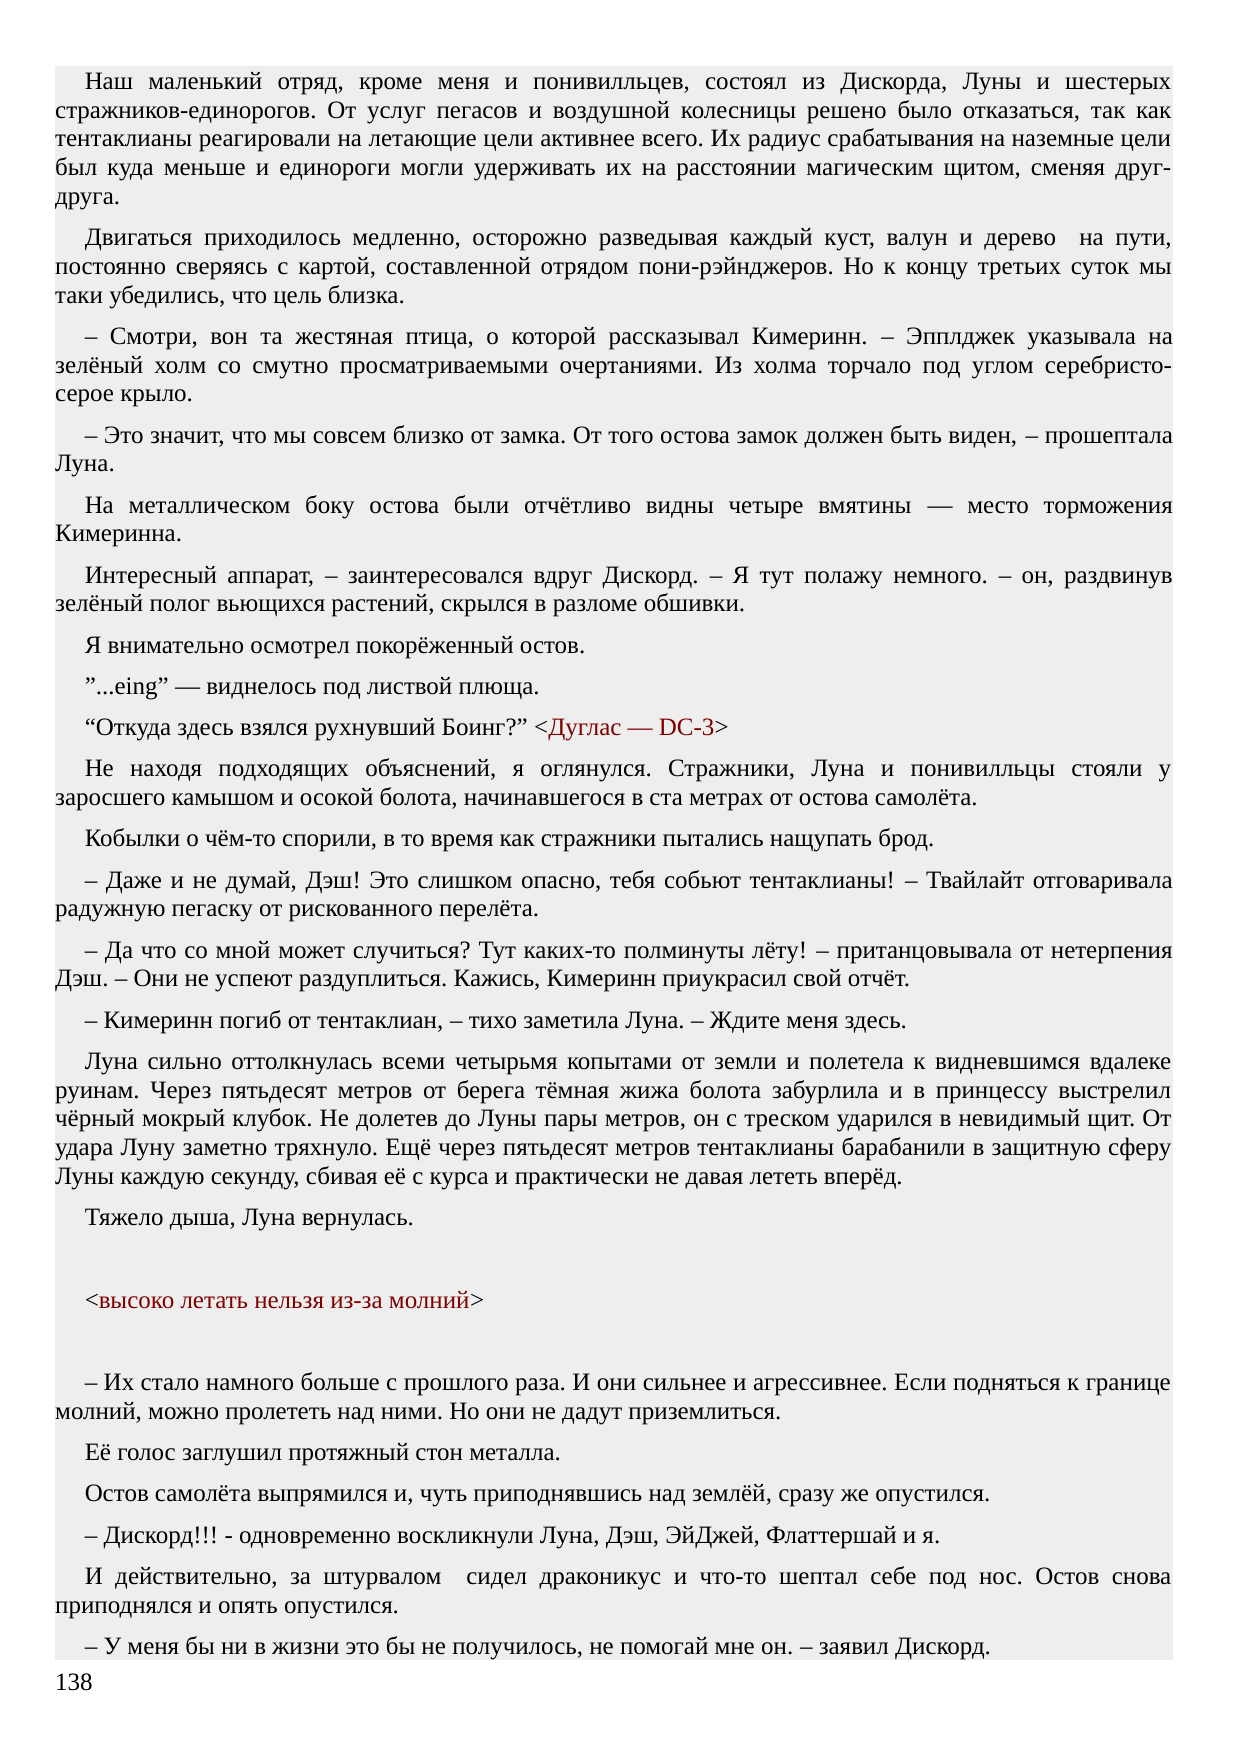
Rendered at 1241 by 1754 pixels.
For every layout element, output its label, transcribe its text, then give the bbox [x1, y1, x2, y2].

text На металлическом боку остова были отчётливо видны четыре вмятины — место торможения Кимеринна. [55, 490, 1173, 547]
text – Даже и не думай, Дэш! Это слишком опасно, тебя собьют тентаклианы! – Твайлайт отговаривала радужную пегаску от рискованного перелёта. [55, 865, 1173, 922]
text Не находя подходящих объяснений, я оглянулся. Стражники, Луна и понивилльцы стояли у заросшего камышом и осокой болота, начинавшегося в ста метрах от остова самолёта. [55, 753, 1173, 811]
text Двигаться приходилось медленно, осторожно разведывая каждый куст, валун и дерево на пути, постоянно сверяясь с картой, составленной отрядом пони-рэйнджеров. Но к концу третьих суток мы таки убедились, что цель близка. [55, 222, 1173, 308]
text Наш маленький отряд, кроме меня и понивилльцев, состоял из Дискорда, Луны и шестерых стражников-единорогов. От услуг пегасов и воздушной колесницы решено было отказаться, так как тентаклианы реагировали на летающие цели активнее всего. Их радиус срабатывания на наземные цели был куда меньше и единороги могли удерживать их на расстоянии магическим щитом, сменяя друг-друга. [55, 66, 1173, 210]
text Интересный аппарат, – заинтересовался вдруг Дискорд. – Я тут полажу немного. – он, раздвинув зелёный полог вьющихся растений, скрылся в разломе обшивки. [55, 560, 1173, 617]
text Луна сильно оттолкнулась всеми четырьмя копытами от земли и полетела к видневшимся вдалеке руинам. Через пятьдесят метров от берега тёмная жижа болота забурлила и в принцессу выстрелил чёрный мокрый клубок. Не долетев до Луны пары метров, он с треском ударился в невидимый щит. От удара Луну заметно тряхнуло. Ещё через пятьдесят метров тентаклианы барабанили в защитную сферу Луны каждую секунду, сбивая её с курса и практически не давая лететь вперёд. [55, 1046, 1173, 1190]
text – Кимеринн погиб от тентаклиан, – тихо заметила Луна. – Ждите меня здесь. [55, 1005, 1173, 1033]
text – У меня бы ни в жизни это бы не получилось, не помогай мне он. – заявил Дискорд. [55, 1631, 1173, 1660]
text “Откуда здесь взялся рухнувший Боинг?” <Дуглас — DC-3> [55, 712, 1173, 741]
text – Дискорд!!! - одновременно воскликнули Луна, Дэш, ЭйДжей, Флаттершай и я. [55, 1520, 1173, 1548]
text ”...eing” — виднелось под листвой плюща. [55, 671, 1173, 700]
text Тяжело дыша, Луна вернулась. [55, 1202, 1173, 1231]
text Её голос заглушил протяжный стон металла. [55, 1437, 1173, 1466]
text И действительно, за штурвалом сидел драконикус и что-то шептал себе под нос. Остов снова приподнялся и опять опустился. [55, 1561, 1173, 1618]
text – Их стало намного больше с прошлого раза. И они сильнее и агрессивнее. Если подняться к границе молний, можно пролететь над ними. Но они не дадут приземлиться. [55, 1367, 1173, 1425]
text Остов самолёта выпрямился и, чуть приподнявшись над землёй, сразу же опустился. [55, 1478, 1173, 1507]
text – Смотри, вон та жестяная птица, о которой рассказывал Кимеринн. – Эпплджек указывала на зелёный холм со смутно просматриваемыми очертаниями. Из холма торчало под углом серебристо-серое крыло. [55, 321, 1173, 407]
text <высоко летать нельзя из-за молний> [55, 1285, 1173, 1313]
text Я внимательно осмотрел покорёженный остов. [55, 630, 1173, 658]
text – Да что со мной может случиться? Тут каких-то полминуты лёту! – пританцовывала от нетерпения Дэш. – Они не успеют раздуплиться. Кажись, Кимеринн приукрасил свой отчёт. [55, 935, 1173, 992]
text Кобылки о чём-то спорили, в то время как стражники пытались нащупать брод. [55, 823, 1173, 852]
text – Это значит, что мы совсем близко от замка. От того остова замок должен быть виден, – прошептала Луна. [55, 420, 1173, 477]
